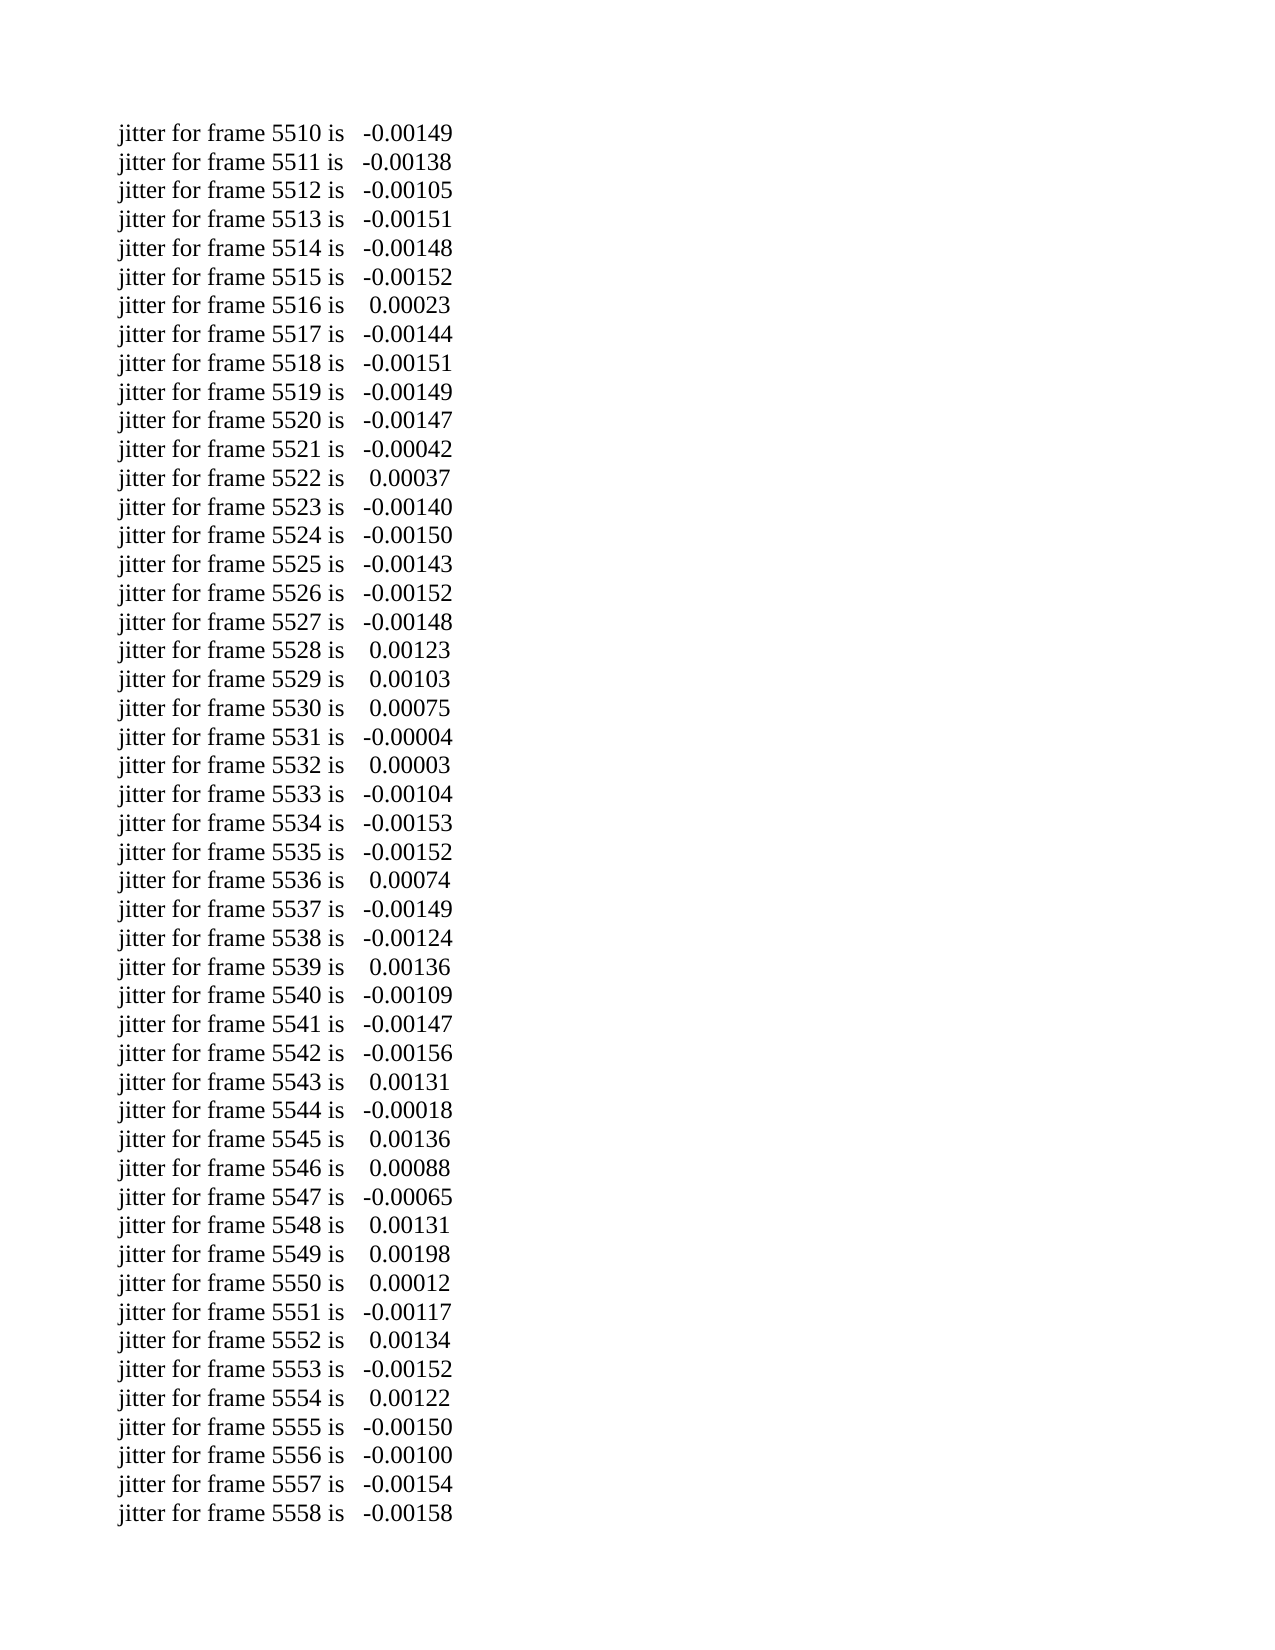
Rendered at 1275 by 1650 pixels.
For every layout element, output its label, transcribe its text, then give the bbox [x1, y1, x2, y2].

text jitter for frame 5545 is 0.00136 [118, 1124, 1157, 1153]
text jitter for frame 5547 is -0.00065 [118, 1182, 1157, 1211]
text jitter for frame 5526 is -0.00152 [118, 578, 1157, 607]
text jitter for frame 5524 is -0.00150 [118, 521, 1157, 549]
text jitter for frame 5554 is 0.00122 [118, 1383, 1157, 1412]
text jitter for frame 5512 is -0.00105 [118, 176, 1157, 204]
text jitter for frame 5510 is -0.00149 [118, 118, 1157, 147]
text jitter for frame 5511 is -0.00138 [118, 147, 1157, 176]
text jitter for frame 5513 is -0.00151 [118, 204, 1157, 233]
text jitter for frame 5514 is -0.00148 [118, 233, 1157, 262]
text jitter for frame 5541 is -0.00147 [118, 1009, 1157, 1038]
text jitter for frame 5549 is 0.00198 [118, 1239, 1157, 1268]
text jitter for frame 5522 is 0.00037 [118, 463, 1157, 492]
text jitter for frame 5555 is -0.00150 [118, 1412, 1157, 1441]
text jitter for frame 5534 is -0.00153 [118, 808, 1157, 837]
text jitter for frame 5515 is -0.00152 [118, 262, 1157, 291]
text jitter for frame 5539 is 0.00136 [118, 952, 1157, 981]
text jitter for frame 5519 is -0.00149 [118, 377, 1157, 406]
text jitter for frame 5546 is 0.00088 [118, 1153, 1157, 1182]
text jitter for frame 5523 is -0.00140 [118, 492, 1157, 521]
text jitter for frame 5540 is -0.00109 [118, 981, 1157, 1009]
text jitter for frame 5543 is 0.00131 [118, 1067, 1157, 1096]
text jitter for frame 5533 is -0.00104 [118, 779, 1157, 808]
text jitter for frame 5535 is -0.00152 [118, 837, 1157, 866]
text jitter for frame 5536 is 0.00074 [118, 866, 1157, 894]
text jitter for frame 5528 is 0.00123 [118, 636, 1157, 664]
text jitter for frame 5557 is -0.00154 [118, 1469, 1157, 1498]
text jitter for frame 5558 is -0.00158 [118, 1498, 1157, 1527]
text jitter for frame 5542 is -0.00156 [118, 1038, 1157, 1067]
text jitter for frame 5551 is -0.00117 [118, 1297, 1157, 1326]
text jitter for frame 5550 is 0.00012 [118, 1268, 1157, 1297]
text jitter for frame 5553 is -0.00152 [118, 1354, 1157, 1383]
text jitter for frame 5520 is -0.00147 [118, 406, 1157, 434]
text jitter for frame 5532 is 0.00003 [118, 751, 1157, 779]
text jitter for frame 5537 is -0.00149 [118, 894, 1157, 923]
text jitter for frame 5516 is 0.00023 [118, 291, 1157, 319]
text jitter for frame 5517 is -0.00144 [118, 319, 1157, 348]
text jitter for frame 5544 is -0.00018 [118, 1096, 1157, 1124]
text jitter for frame 5529 is 0.00103 [118, 664, 1157, 693]
text jitter for frame 5527 is -0.00148 [118, 607, 1157, 636]
text jitter for frame 5548 is 0.00131 [118, 1211, 1157, 1239]
text jitter for frame 5556 is -0.00100 [118, 1441, 1157, 1469]
text jitter for frame 5531 is -0.00004 [118, 722, 1157, 751]
text jitter for frame 5518 is -0.00151 [118, 348, 1157, 377]
text jitter for frame 5521 is -0.00042 [118, 434, 1157, 463]
text jitter for frame 5538 is -0.00124 [118, 923, 1157, 952]
text jitter for frame 5530 is 0.00075 [118, 693, 1157, 722]
text jitter for frame 5525 is -0.00143 [118, 549, 1157, 578]
text jitter for frame 5552 is 0.00134 [118, 1326, 1157, 1354]
